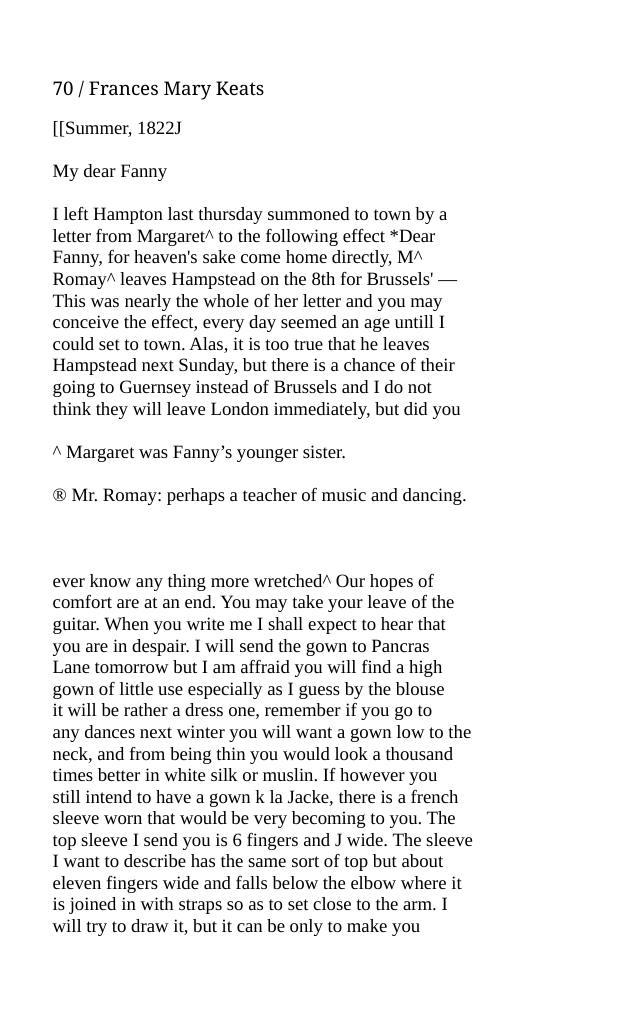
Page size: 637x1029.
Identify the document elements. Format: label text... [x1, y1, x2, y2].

text times better in white silk or muslin. If however you [52, 764, 538, 786]
text ever know any thing more wretched^ Our hopes of [52, 570, 538, 591]
text sleeve worn that would be very becoming to you. The [52, 807, 538, 829]
text Hampstead next Sunday, but there is a chance of their [52, 354, 538, 376]
text any dances next winter you will want a gown low to the [52, 721, 538, 742]
text Romay^ leaves Hampstead on the 8th for Brussels' — [52, 268, 538, 289]
text going to Guernsey instead of Brussels and I do not [52, 376, 538, 397]
text Fanny, for heaven's sake come home directly, M^ [52, 246, 538, 268]
text could set to town. Alas, it is too true that he leaves [52, 333, 538, 354]
text I want to describe has the same sort of top but about [52, 850, 538, 872]
text is joined in with straps so as to set close to the arm. I [52, 893, 538, 915]
text ® Mr. Romay: perhaps a teacher of music and dancing. [52, 484, 538, 505]
text ^ Margaret was Fanny’s younger sister. [52, 441, 538, 462]
text top sleeve I send you is 6 fingers and J wide. The sleeve [52, 829, 538, 850]
text think they will leave London immediately, but did you [52, 397, 538, 419]
text Lane tomorrow but I am affraid you will find a high [52, 656, 538, 678]
text My dear Fanny [52, 160, 538, 182]
text conceive the effect, every day seemed an age untill I [52, 311, 538, 333]
text will try to draw it, but it can be only to make you [52, 915, 538, 936]
text letter from Margaret^ to the following effect *Dear [52, 225, 538, 246]
text guitar. When you write me I shall expect to hear that [52, 613, 538, 634]
text This was nearly the whole of her letter and you may [52, 289, 538, 311]
text [[Summer, 1822J [52, 117, 538, 139]
text eleven fingers wide and falls below the elbow where it [52, 872, 538, 893]
text you are in despair. I will send the gown to Pancras [52, 634, 538, 656]
text it will be rather a dress one, remember if you go to [52, 699, 538, 721]
text neck, and from being thin you would look a thousand [52, 742, 538, 764]
text gown of little use especially as I guess by the blouse [52, 678, 538, 699]
text I left Hampton last thursday summoned to town by a [52, 203, 538, 225]
text comfort are at an end. You may take your leave of the [52, 591, 538, 613]
text still intend to have a gown k la Jacke, there is a french [52, 786, 538, 807]
